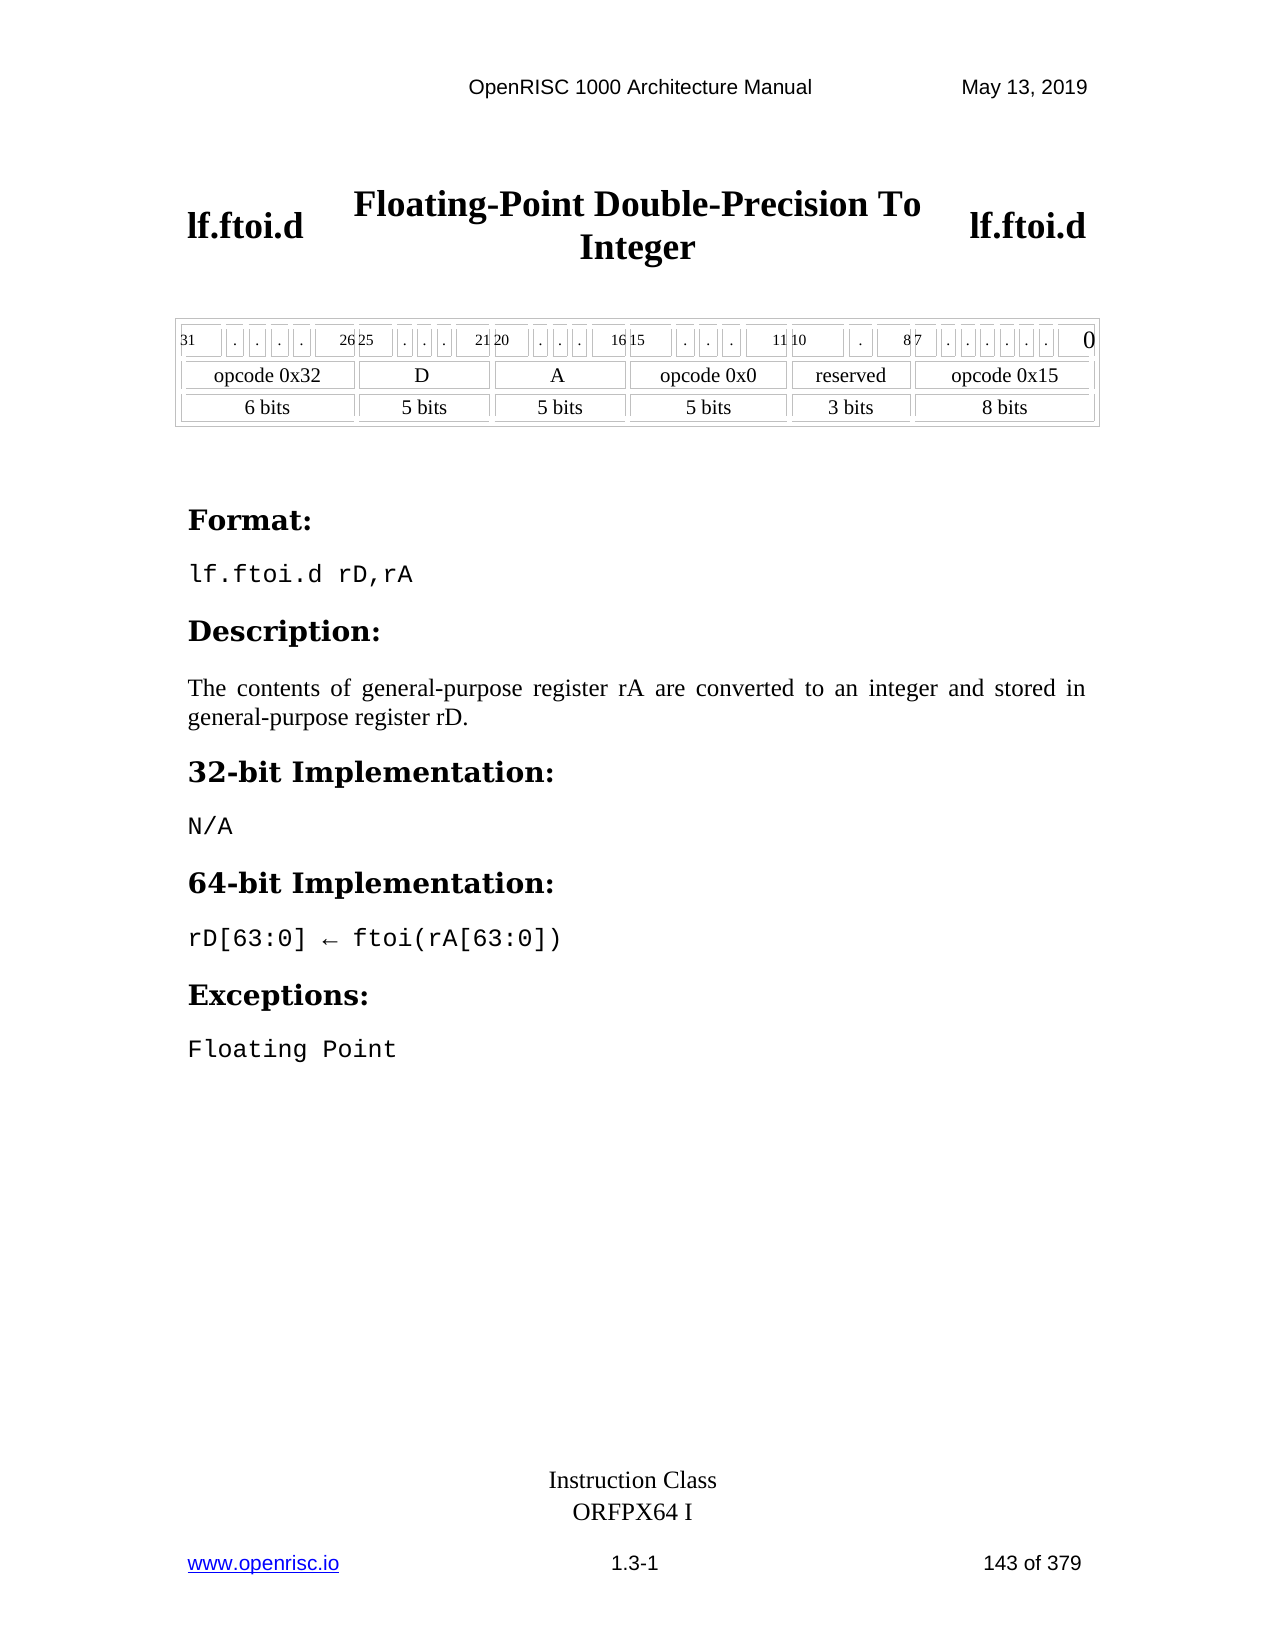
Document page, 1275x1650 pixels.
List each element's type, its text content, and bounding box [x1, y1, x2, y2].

text Description: [187, 615, 1087, 648]
text rD[63:0] ← ftoi(rA[63:0]) [187, 925, 1087, 954]
text 64-bit Implementation: [187, 867, 1087, 900]
text Floating Point [187, 1037, 1087, 1065]
text N/A [187, 814, 1087, 842]
text Exceptions: [187, 979, 1087, 1012]
text lf.ftoi.d rD,rA [187, 562, 1087, 590]
text 32-bit Implementation: [187, 756, 1087, 789]
text Format: [187, 504, 1087, 537]
text The contents of general-purpose register rA are converted to an integer and stored in general-purpose register rD. [187, 673, 1087, 731]
